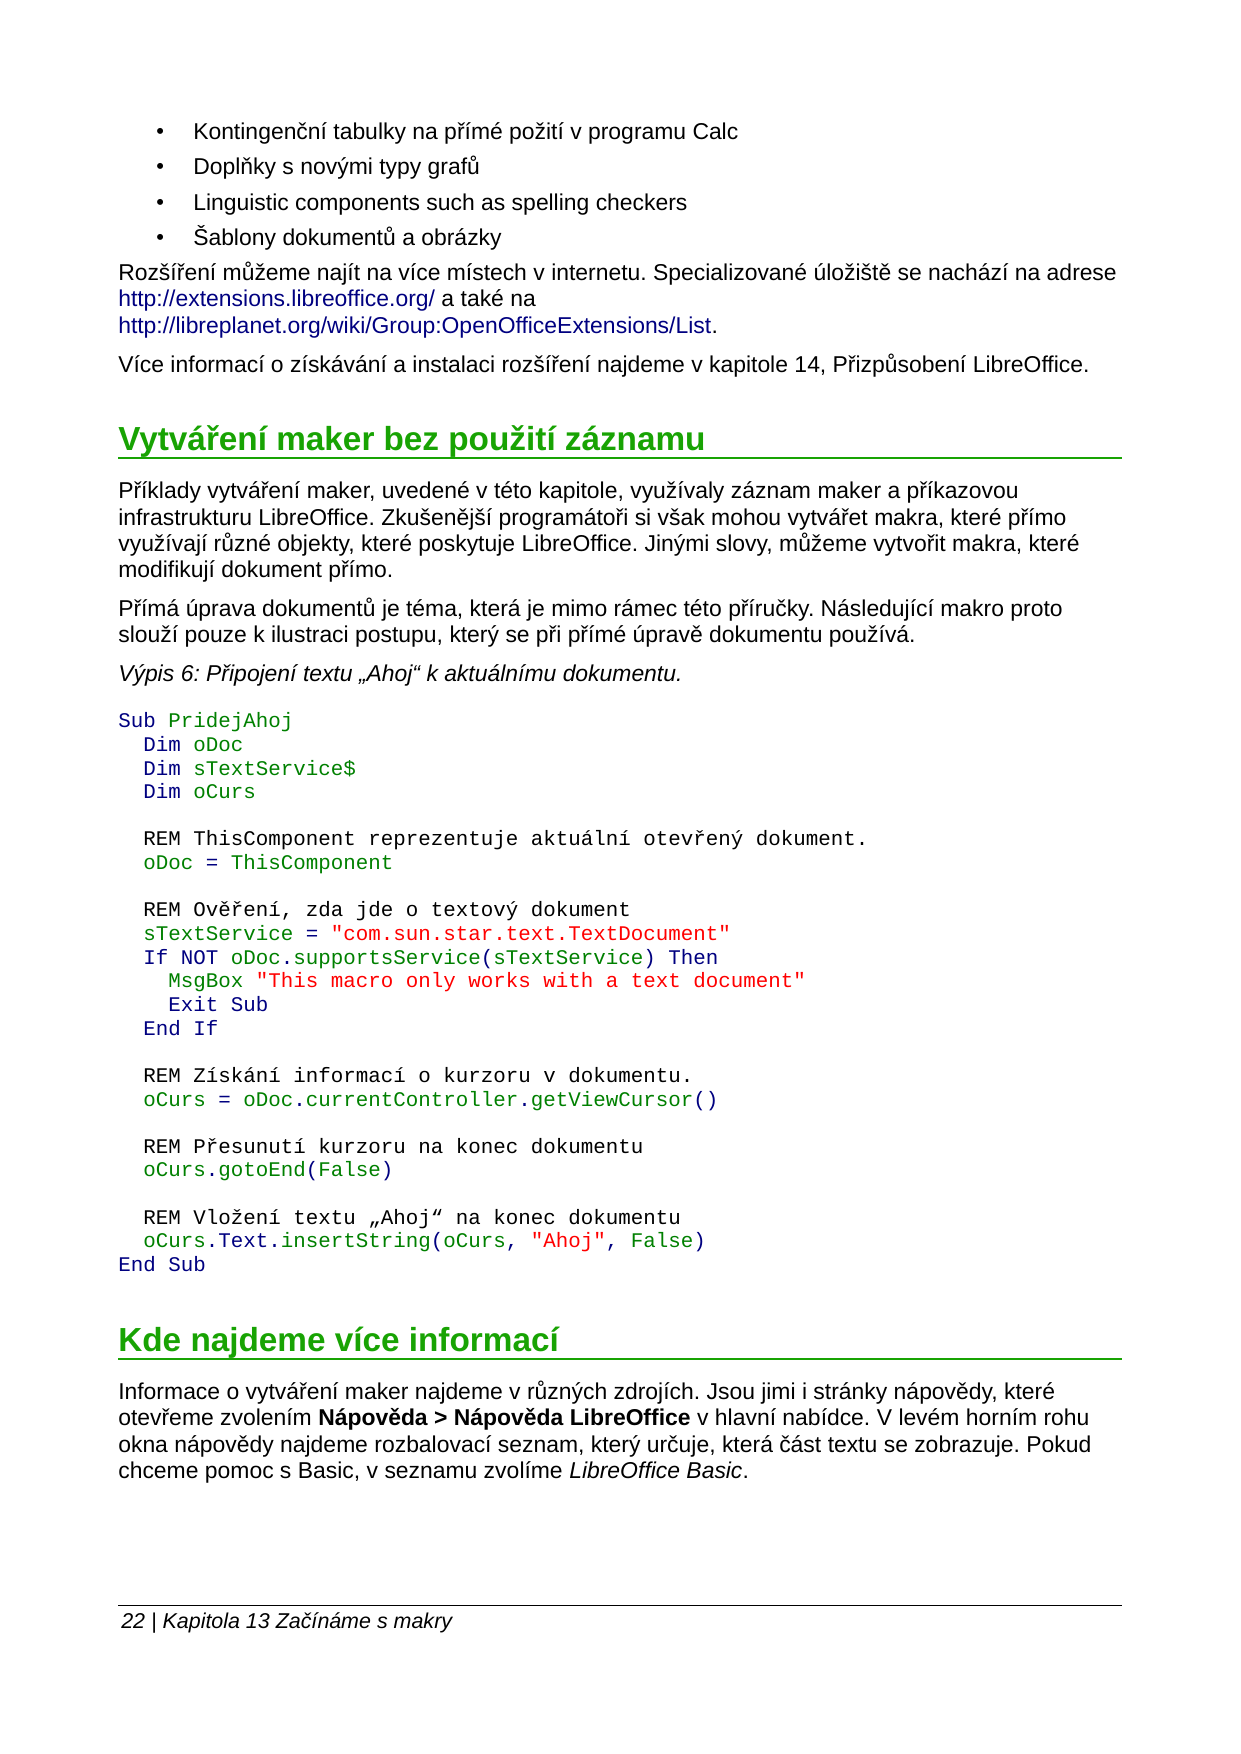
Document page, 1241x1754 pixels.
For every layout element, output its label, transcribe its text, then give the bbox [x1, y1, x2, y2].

list Šablony dokumentů a obrázky [156, 224, 1122, 250]
subtitle Vytváření maker bez použití záznamu [118, 419, 1122, 457]
text Sub PridejAhoj [118, 710, 1122, 734]
text End If [118, 1018, 1122, 1041]
subtitle Kde najdeme více informací [118, 1320, 1122, 1358]
text If NOT oDoc.supportsService(sTextService) Then [118, 947, 1122, 970]
text oCurs.gotoEnd(False) [118, 1159, 1122, 1183]
text End Sub [118, 1254, 1122, 1278]
text Exit Sub [118, 994, 1122, 1018]
text oCurs.Text.insertString(oCurs, "Ahoj", False) [118, 1230, 1122, 1254]
text Přímá úprava dokumentů je téma, která je mimo rámec této příručky. Následující makro proto slouží pouze k ilustraci postupu, který se při přímé úpravě dokumentu používá. [118, 595, 1122, 648]
text Více informací o získávání a instalaci rozšíření najdeme v kapitole 14, Přizpůsobení LibreOffice. [118, 351, 1122, 377]
text Dim oCurs [118, 781, 1122, 805]
text REM Přesunutí kurzoru na konec dokumentu [118, 1136, 1122, 1159]
text Příklady vytváření maker, uvedené v této kapitole, využívaly záznam maker a příkazovou infrastrukturu LibreOffice. Zkušenější programátoři si však mohou vytvářet makra, které přímo využívají různé objekty, které poskytuje LibreOffice. Jinými slovy, můžeme vytvořit makra, které modifikují dokument přímo. [118, 477, 1122, 582]
text Výpis 6 : Připojení textu „Ahoj“ k aktuálnímu dokumentu. [118, 660, 1122, 687]
list Linguistic components such as spelling checkers [156, 188, 1122, 215]
text MsgBox "This macro only works with a text document" [118, 970, 1122, 994]
list Kontingenční tabulky na přímé požití v programu Calc [156, 118, 1122, 144]
text sTextService = "com.sun.star.text.TextDocument" [118, 923, 1122, 947]
text REM Získání informací o kurzoru v dokumentu. [118, 1065, 1122, 1088]
text oDoc = ThisComponent [118, 852, 1122, 876]
list Doplňky s novými typy grafů [156, 153, 1122, 180]
text Informace o vytváření maker najdeme v různých zdrojích. Jsou jimi i stránky nápovědy, které otevřeme zvolením Nápověda > Nápověda LibreOffice v hlavní nabídce. V levém horním rohu okna nápovědy najdeme rozbalovací seznam, který určuje, která část textu se zobrazuje. Pokud chceme pomoc s Basic, v seznamu zvolíme LibreOffice Basic. [118, 1378, 1122, 1483]
text REM Vložení textu „Ahoj“ na konec dokumentu [118, 1207, 1122, 1230]
text REM Ověření, zda jde o textový dokument [118, 899, 1122, 923]
text Rozšíření můžeme najít na více místech v internetu. Specializované úložiště se nachází na adrese http://extensions.libreoffice.org/ a také na http://libreplanet.org/wiki/Group:OpenOfficeExtensions/List. [118, 259, 1122, 338]
text REM ThisComponent reprezentuje aktuální otevřený dokument. [118, 828, 1122, 852]
text Dim sTextService$ [118, 757, 1122, 781]
text Dim oDoc [118, 734, 1122, 757]
text oCurs = oDoc.currentController.getViewCursor() [118, 1088, 1122, 1112]
